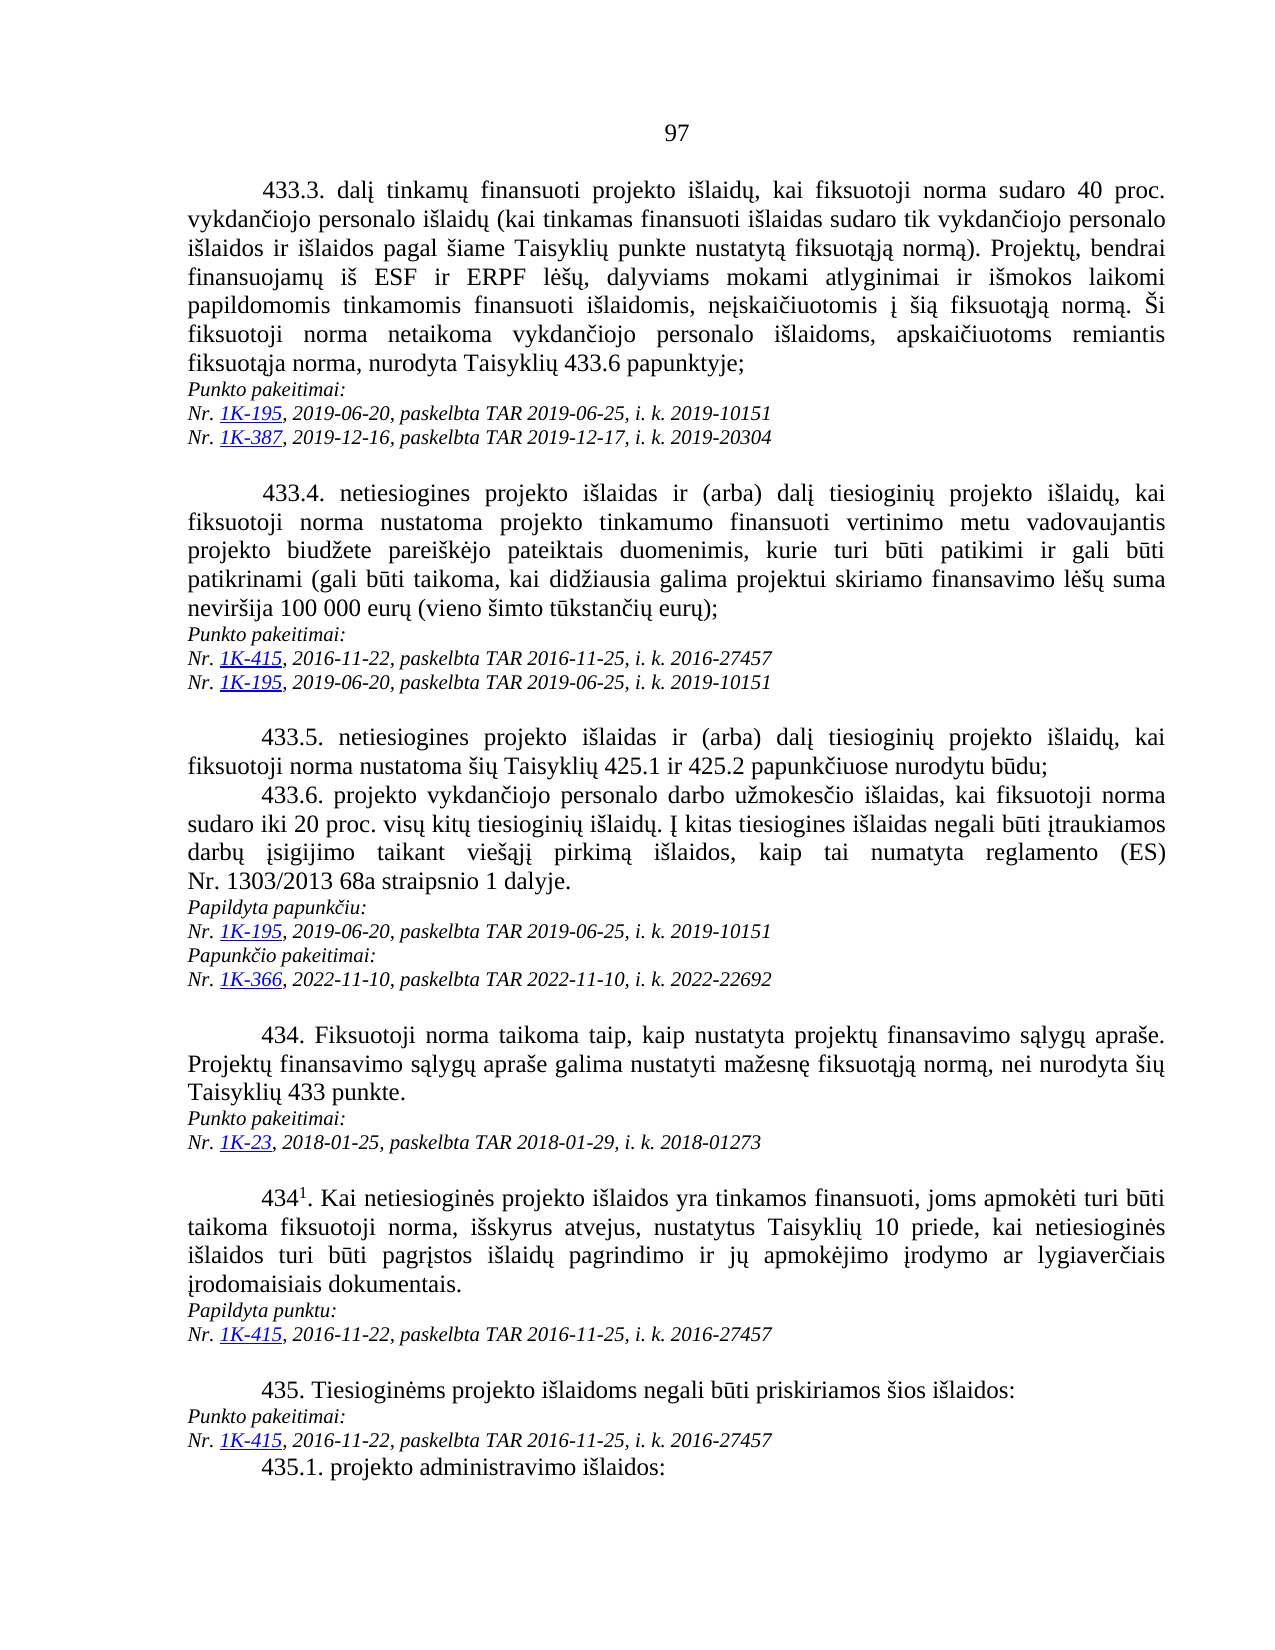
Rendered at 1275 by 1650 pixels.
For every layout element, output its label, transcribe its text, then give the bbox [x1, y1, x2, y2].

text Nr. 1K-415, 2016-11-22, paskelbta TAR 2016-11-25, i. k. 2016-27457 [187, 1322, 1167, 1346]
text Nr. 1K-366, 2022-11-10, paskelbta TAR 2022-11-10, i. k. 2022-22692 [187, 967, 1167, 991]
text Papunkčio pakeitimai: [187, 943, 1167, 967]
text 433.3. dalį tinkamų finansuoti projekto išlaidų, kai fiksuotoji norma sudaro 40 proc. vykdančiojo personalo išlaidų (kai tinkamas finansuoti išlaidas sudaro tik vykdančiojo personalo išlaidos ir išlaidos pagal šiame Taisyklių punkte nustatytą fiksuotąją normą). Projektų, bendrai finansuojamų iš ESF ir ERPF lėšų, dalyviams mokami atlyginimai ir išmokos laikomi papildomomis tinkamomis finansuoti išlaidomis, neįskaičiuotomis į šią fiksuotąją normą. Ši fiksuotoji norma netaikoma vykdančiojo personalo išlaidoms, apskaičiuotoms remiantis fiksuotąja norma, nurodyta Taisyklių 433.6 papunktyje; [187, 176, 1167, 377]
text Punkto pakeitimai: [187, 1106, 1167, 1130]
text Nr. 1K-195, 2019-06-20, paskelbta TAR 2019-06-25, i. k. 2019-10151 [187, 919, 1167, 943]
text Nr. 1K-195, 2019-06-20, paskelbta TAR 2019-06-25, i. k. 2019-10151 [187, 670, 1167, 694]
text 435.1. projekto administravimo išlaidos: [187, 1452, 1167, 1481]
text Papildyta papunkčiu: [187, 895, 1167, 919]
text Nr. 1K-195, 2019-06-20, paskelbta TAR 2019-06-25, i. k. 2019-10151 [187, 401, 1167, 425]
text Punkto pakeitimai: [187, 1404, 1167, 1428]
text Nr. 1K-23, 2018-01-25, paskelbta TAR 2018-01-29, i. k. 2018-01273 [187, 1130, 1167, 1154]
text 433.5. netiesiogines projekto išlaidas ir (arba) dalį tiesioginių projekto išlaidų, kai fiksuotoji norma nustatoma šių Taisyklių 425.1 ir 425.2 papunkčiuose nurodytu būdu; [187, 722, 1167, 780]
text Nr. 1K-387, 2019-12-16, paskelbta TAR 2019-12-17, i. k. 2019-20304 [187, 425, 1167, 449]
text 434. Fiksuotoji norma taikoma taip, kaip nustatyta projektų finansavimo sąlygų apraše. Projektų finansavimo sąlygų apraše galima nustatyti mažesnę fiksuotąją normą, nei nurodyta šių Taisyklių 433 punkte. [187, 1020, 1167, 1106]
text Punkto pakeitimai: [187, 377, 1167, 401]
text 435. Tiesioginėms projekto išlaidoms negali būti priskiriamos šios išlaidos: [187, 1375, 1167, 1404]
text 433.4. netiesiogines projekto išlaidas ir (arba) dalį tiesioginių projekto išlaidų, kai fiksuotoji norma nustatoma projekto tinkamumo finansuoti vertinimo metu vadovaujantis projekto biudžete pareiškėjo pateiktais duomenimis, kurie turi būti patikimi ir gali būti patikrinami (gali būti taikoma, kai didžiausia galima projektui skiriamo finansavimo lėšų suma neviršija 100 000 eurų (vieno šimto tūkstančių eurų); [187, 478, 1167, 622]
text Papildyta punktu: [187, 1298, 1167, 1322]
text 4341. Kai netiesioginės projekto išlaidos yra tinkamos finansuoti, joms apmokėti turi būti taikoma fiksuotoji norma, išskyrus atvejus, nustatytus Taisyklių 10 priede, kai netiesioginės išlaidos turi būti pagrįstos išlaidų pagrindimo ir jų apmokėjimo įrodymo ar lygiaverčiais įrodomaisiais dokumentais. [187, 1183, 1167, 1298]
text 433.6. projekto vykdančiojo personalo darbo užmokesčio išlaidas, kai fiksuotoji norma sudaro iki 20 proc. visų kitų tiesioginių išlaidų. Į kitas tiesiogines išlaidas negali būti įtraukiamos darbų įsigijimo taikant viešąjį pirkimą išlaidos, kaip tai numatyta reglamento (ES) Nr. 1303/2013 68a straipsnio 1 dalyje. [187, 780, 1167, 895]
text Nr. 1K-415, 2016-11-22, paskelbta TAR 2016-11-25, i. k. 2016-27457 [187, 1428, 1167, 1452]
text Nr. 1K-415, 2016-11-22, paskelbta TAR 2016-11-25, i. k. 2016-27457 [187, 646, 1167, 670]
text Punkto pakeitimai: [187, 622, 1167, 646]
